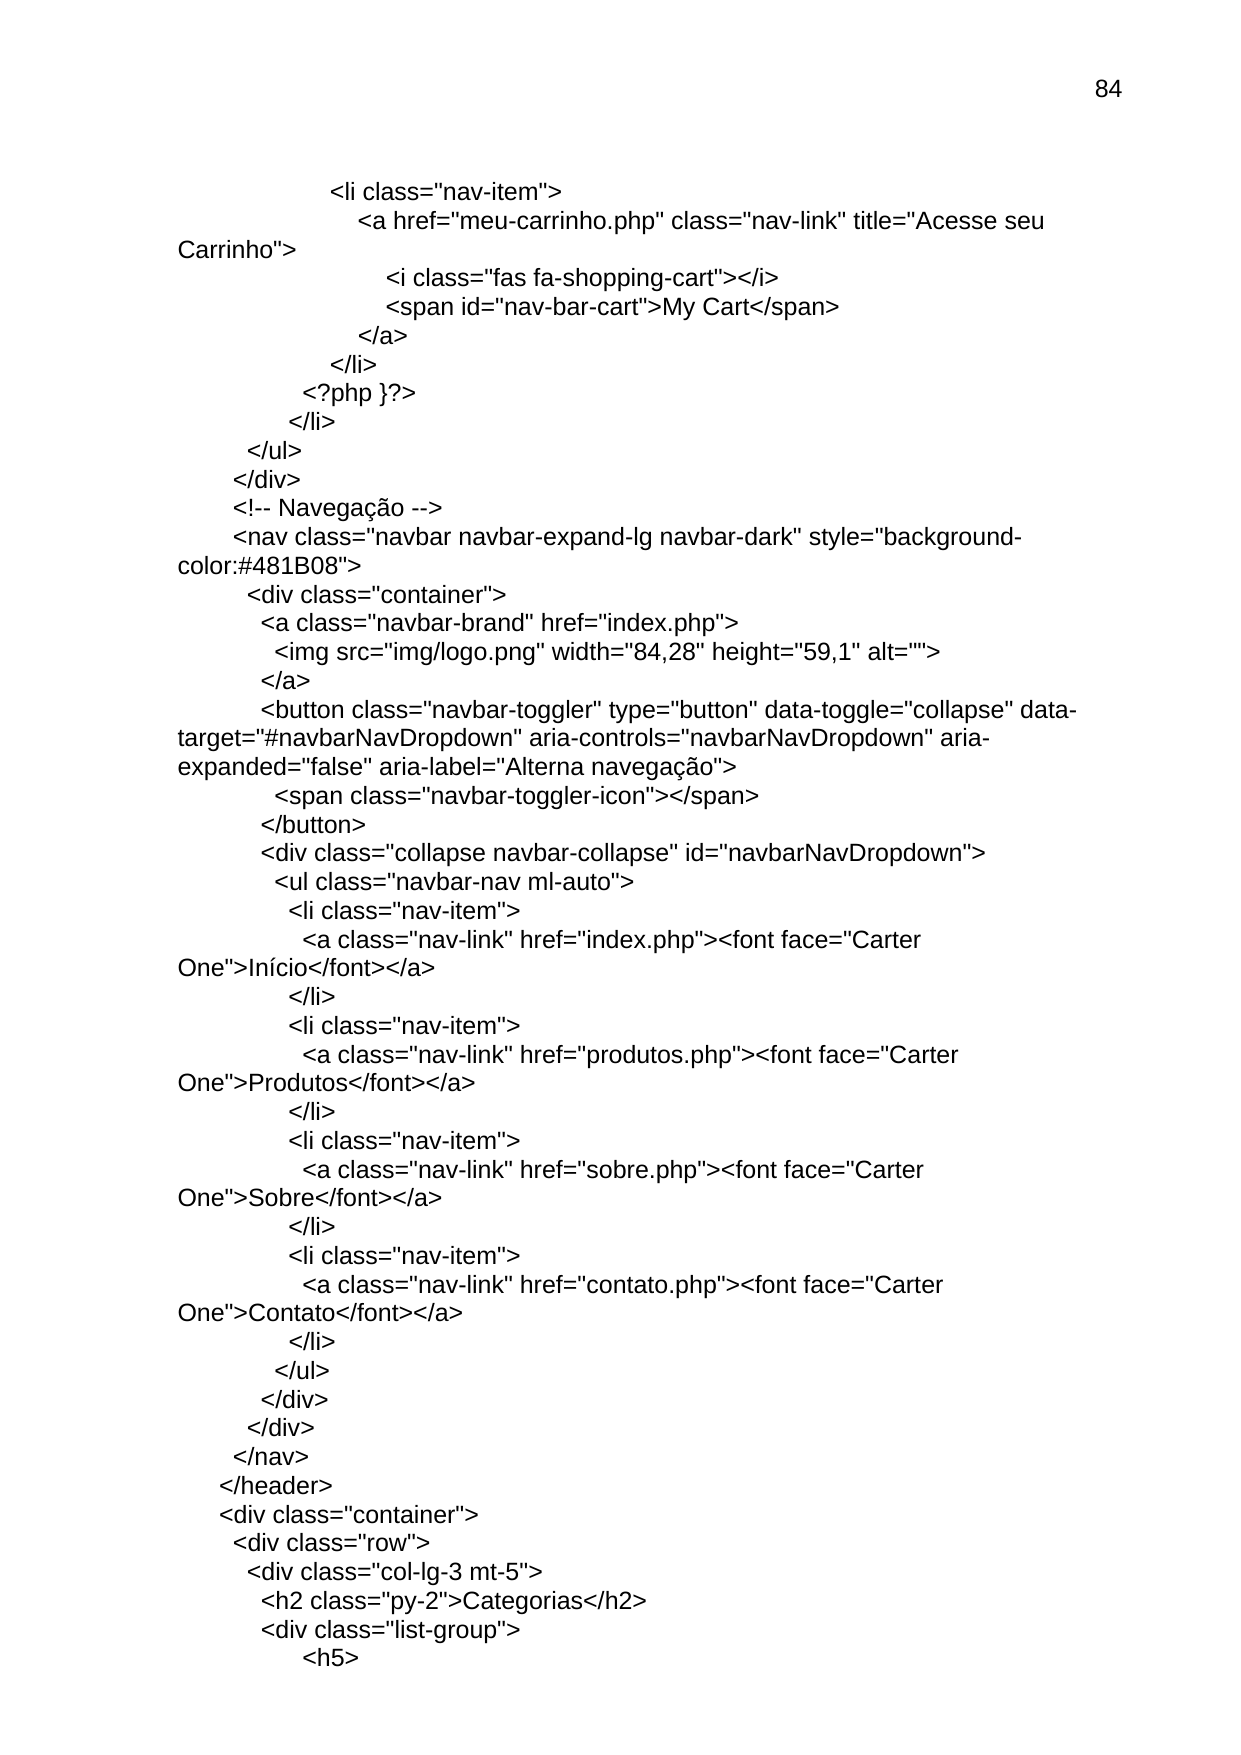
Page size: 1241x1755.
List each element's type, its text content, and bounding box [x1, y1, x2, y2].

text <li class="nav-item"> [177, 1011, 1122, 1040]
text <nav class="navbar navbar-expand-lg navbar-dark" style="background-color:#481B08"> [177, 522, 1122, 580]
text <div class="collapse navbar-collapse" id="navbarNavDropdown"> [177, 838, 1122, 867]
text </div> [177, 1385, 1122, 1413]
text <a href="meu-carrinho.php" class="nav-link" title="Acesse seu Carrinho"> [177, 206, 1122, 263]
text <li class="nav-item"> [177, 177, 1122, 206]
text </div> [177, 465, 1122, 493]
text <ul class="navbar-nav ml-auto"> [177, 867, 1122, 896]
text <div class="list-group"> [177, 1615, 1122, 1643]
text <li class="nav-item"> [177, 896, 1122, 925]
text <div class="row"> [177, 1528, 1122, 1557]
text </li> [177, 982, 1122, 1011]
text <div class="col-lg-3 mt-5"> [177, 1557, 1122, 1586]
text <?php }?> [177, 378, 1122, 407]
text </a> [177, 321, 1122, 350]
text <a class="navbar-brand" href="index.php"> [177, 608, 1122, 637]
text <div class="container"> [177, 580, 1122, 608]
text <span class="navbar-toggler-icon"></span> [177, 781, 1122, 810]
text </ul> [177, 436, 1122, 465]
text </li> [177, 1212, 1122, 1241]
text </li> [177, 1097, 1122, 1126]
text </header> [177, 1471, 1122, 1500]
text <h5> [177, 1643, 1122, 1672]
text <a class="nav-link" href="produtos.php"><font face="Carter One">Produtos</font></a> [177, 1040, 1122, 1097]
text <a class="nav-link" href="sobre.php"><font face="Carter One">Sobre</font></a> [177, 1155, 1122, 1212]
text </li> [177, 1327, 1122, 1356]
text </nav> [177, 1442, 1122, 1471]
text <!-- Navegação --> [177, 493, 1122, 522]
text </button> [177, 810, 1122, 838]
text </li> [177, 407, 1122, 436]
text <li class="nav-item"> [177, 1241, 1122, 1270]
text <li class="nav-item"> [177, 1126, 1122, 1155]
text </li> [177, 350, 1122, 378]
text <button class="navbar-toggler" type="button" data-toggle="collapse" data-target="#navbarNavDropdown" aria-controls="navbarNavDropdown" aria-expanded="false" aria-label="Alterna navegação"> [177, 695, 1122, 781]
text <h2 class="py-2">Categorias</h2> [177, 1586, 1122, 1615]
text </div> [177, 1413, 1122, 1442]
text <div class="container"> [177, 1500, 1122, 1528]
text </a> [177, 666, 1122, 695]
text <img src="img/logo.png" width="84,28" height="59,1" alt=""> [177, 637, 1122, 666]
text <a class="nav-link" href="index.php"><font face="Carter One">Início</font></a> [177, 925, 1122, 982]
text </ul> [177, 1356, 1122, 1385]
text <i class="fas fa-shopping-cart"></i> [177, 263, 1122, 292]
text <span id="nav-bar-cart">My Cart</span> [177, 292, 1122, 321]
text <a class="nav-link" href="contato.php"><font face="Carter One">Contato</font></a> [177, 1270, 1122, 1327]
